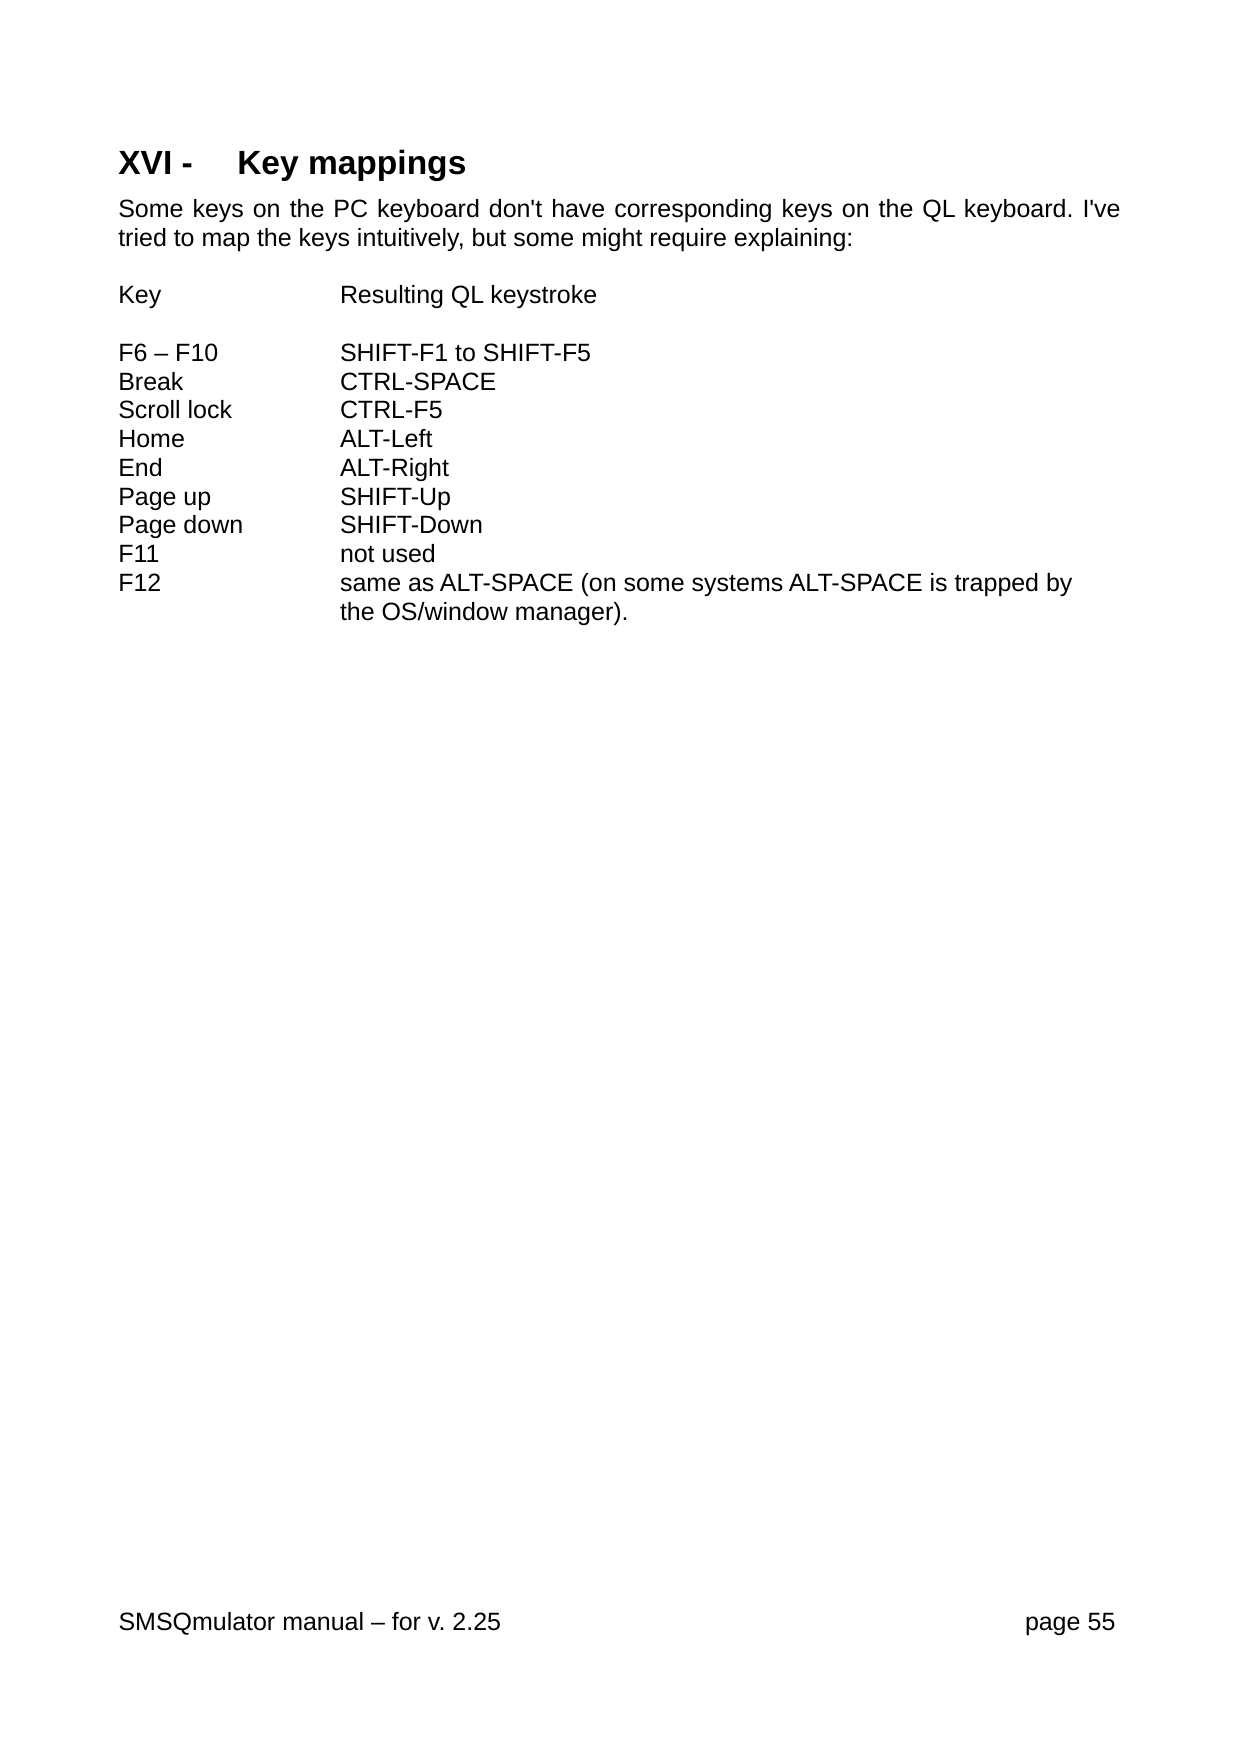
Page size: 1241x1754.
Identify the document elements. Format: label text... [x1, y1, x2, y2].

text End ALT-Right [118, 453, 1122, 482]
text F12 same as ALT-SPACE (on some systems ALT-SPACE is trapped by [118, 568, 1122, 597]
text Key Resulting QL keystroke [118, 281, 1122, 309]
text Home ALT-Left [118, 424, 1122, 453]
text the OS/window manager). [118, 597, 1122, 626]
text Break CTRL-SPACE [118, 367, 1122, 396]
text Scroll lock CTRL-F5 [118, 396, 1122, 424]
text F11 not used [118, 539, 1122, 568]
subtitle Key mappings [118, 143, 1122, 182]
text F6 – F10 SHIFT-F1 to SHIFT-F5 [118, 338, 1122, 367]
text Page up SHIFT-Up [118, 482, 1122, 511]
text Some keys on the PC keyboard don't have corresponding keys on the QL keyboard. I've tried to map the keys intuitively, but some might require explaining: [118, 194, 1122, 252]
text Page down SHIFT-Down [118, 511, 1122, 539]
